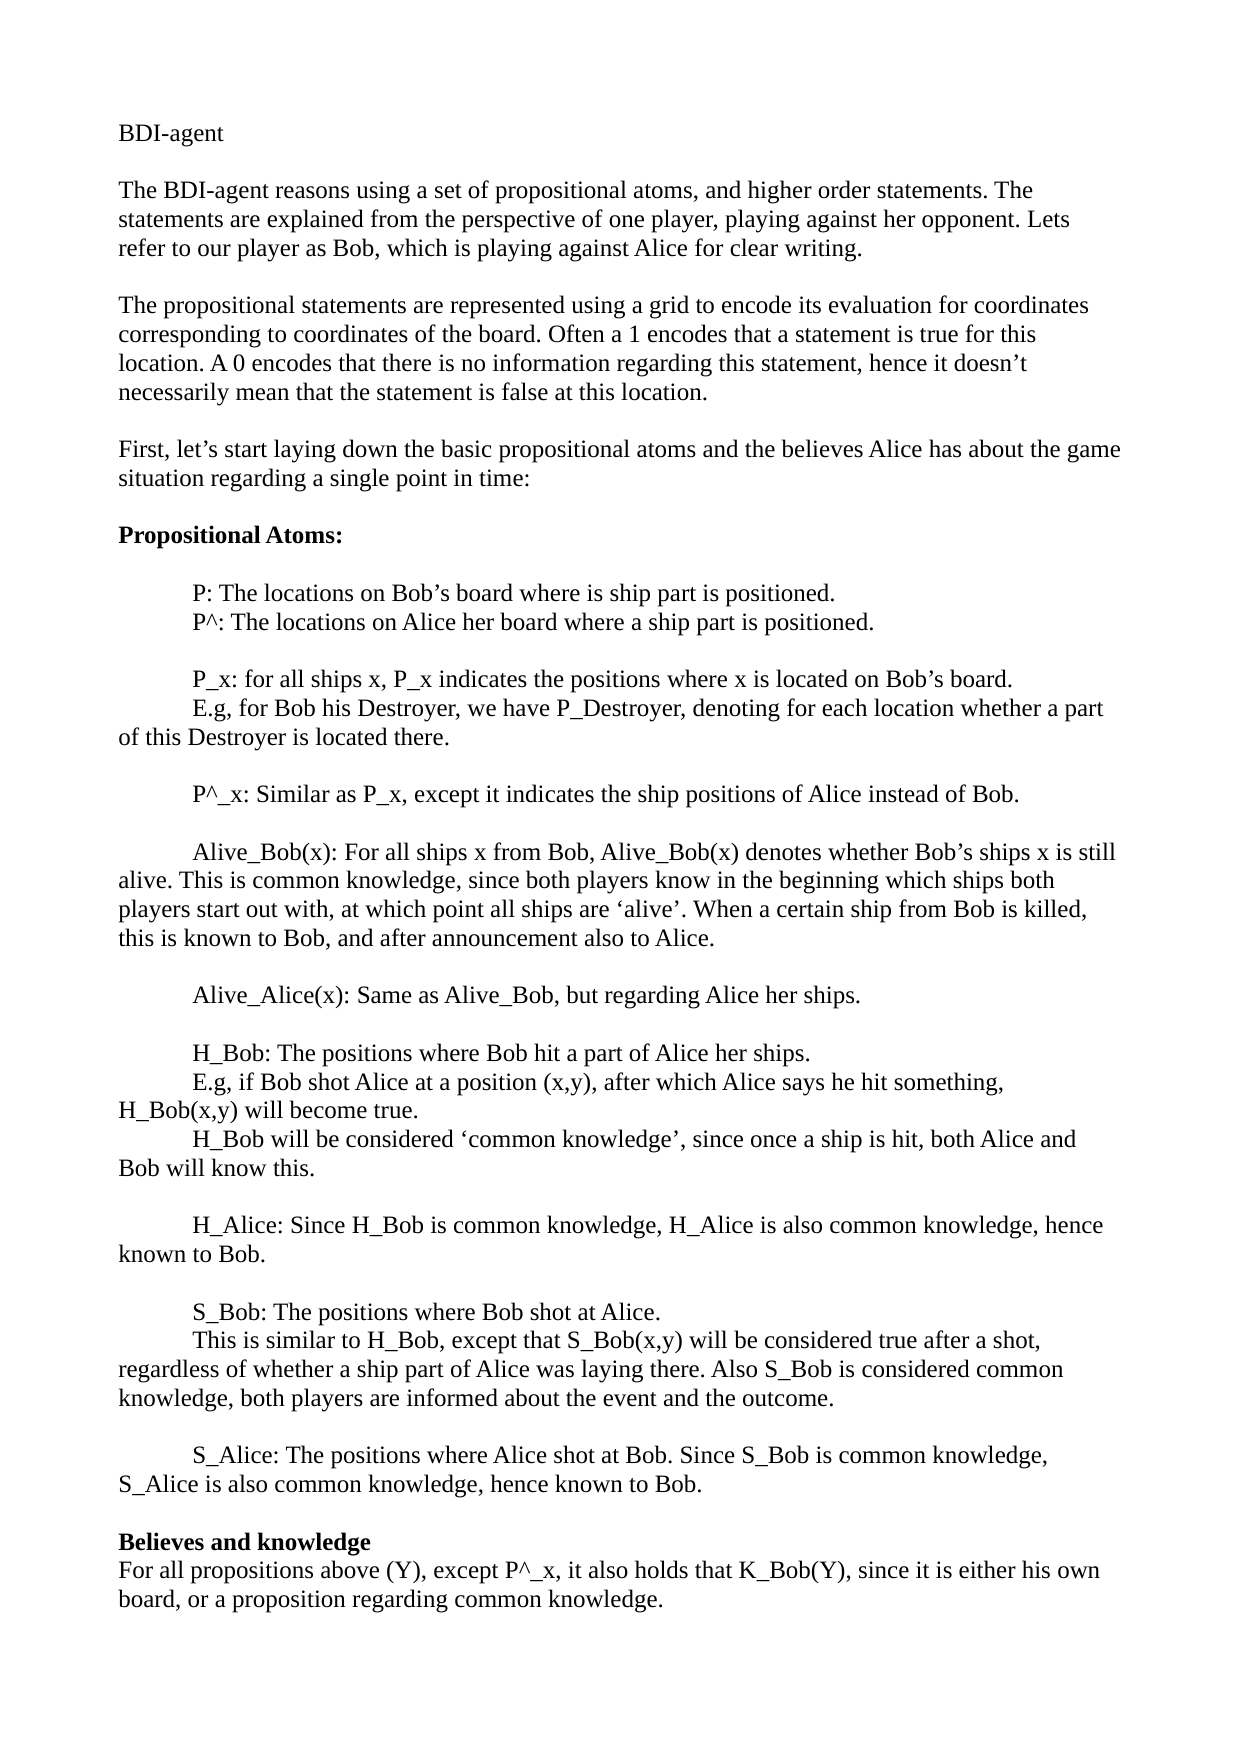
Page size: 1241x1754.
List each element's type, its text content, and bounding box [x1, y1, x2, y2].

text S_Bob: The positions where Bob shot at Alice. [118, 1297, 1122, 1326]
text H_Bob: The positions where Bob hit a part of Alice her ships. [118, 1038, 1122, 1067]
text S_Alice: The positions where Alice shot at Bob. Since S_Bob is common knowledge, S_Alice is also common knowledge, hence known to Bob. [118, 1441, 1122, 1498]
text P^_x: Similar as P_x, except it indicates the ship positions of Alice instead of Bob. [118, 779, 1122, 808]
text Alive_Alice(x): Same as Alive_Bob, but regarding Alice her ships. [118, 981, 1122, 1009]
text First, let’s start laying down the basic propositional atoms and the believes Alice has about the game situation regarding a single point in time: [118, 434, 1122, 492]
text This is similar to H_Bob, except that S_Bob(x,y) will be considered true after a shot, regardless of whether a ship part of Alice was laying there. Also S_Bob is considered common knowledge, both players are informed about the event and the outcome. [118, 1326, 1122, 1412]
text P_x: for all ships x, P_x indicates the positions where x is located on Bob’s board. [118, 664, 1122, 693]
text H_Bob will be considered ‘common knowledge’, since once a ship is hit, both Alice and Bob will know this. [118, 1124, 1122, 1182]
text The BDI-agent reasons using a set of propositional atoms, and higher order statements. The statements are explained from the perspective of one player, playing against her opponent. Lets refer to our player as Bob, which is playing against Alice for clear writing. [118, 176, 1122, 262]
text P^: The locations on Alice her board where a ship part is positioned. [118, 607, 1122, 636]
text P: The locations on Bob’s board where is ship part is positioned. [118, 578, 1122, 607]
text E.g, if Bob shot Alice at a position (x,y), after which Alice says he hit something, H_Bob(x,y) will become true. [118, 1067, 1122, 1124]
text The propositional statements are represented using a grid to encode its evaluation for coordinates corresponding to coordinates of the board. Often a 1 encodes that a statement is true for this location. A 0 encodes that there is no information regarding this statement, hence it doesn’t necessarily mean that the statement is false at this location. [118, 291, 1122, 406]
text Propositional Atoms: [118, 521, 1122, 549]
text Believes and knowledge [118, 1527, 1122, 1556]
text Alive_Bob(x): For all ships x from Bob, Alive_Bob(x) denotes whether Bob’s ships x is still alive. This is common knowledge, since both players know in the beginning which ships both players start out with, at which point all ships are ‘alive’. When a certain ship from Bob is killed, this is known to Bob, and after announcement also to Alice. [118, 837, 1122, 952]
text BDI-agent [118, 118, 1122, 147]
text E.g, for Bob his Destroyer, we have P_Destroyer, denoting for each location whether a part of this Destroyer is located there. [118, 693, 1122, 751]
text H_Alice: Since H_Bob is common knowledge, H_Alice is also common knowledge, hence known to Bob. [118, 1211, 1122, 1268]
text For all propositions above (Y), except P^_x, it also holds that K_Bob(Y), since it is either his own board, or a proposition regarding common knowledge. [118, 1556, 1122, 1613]
